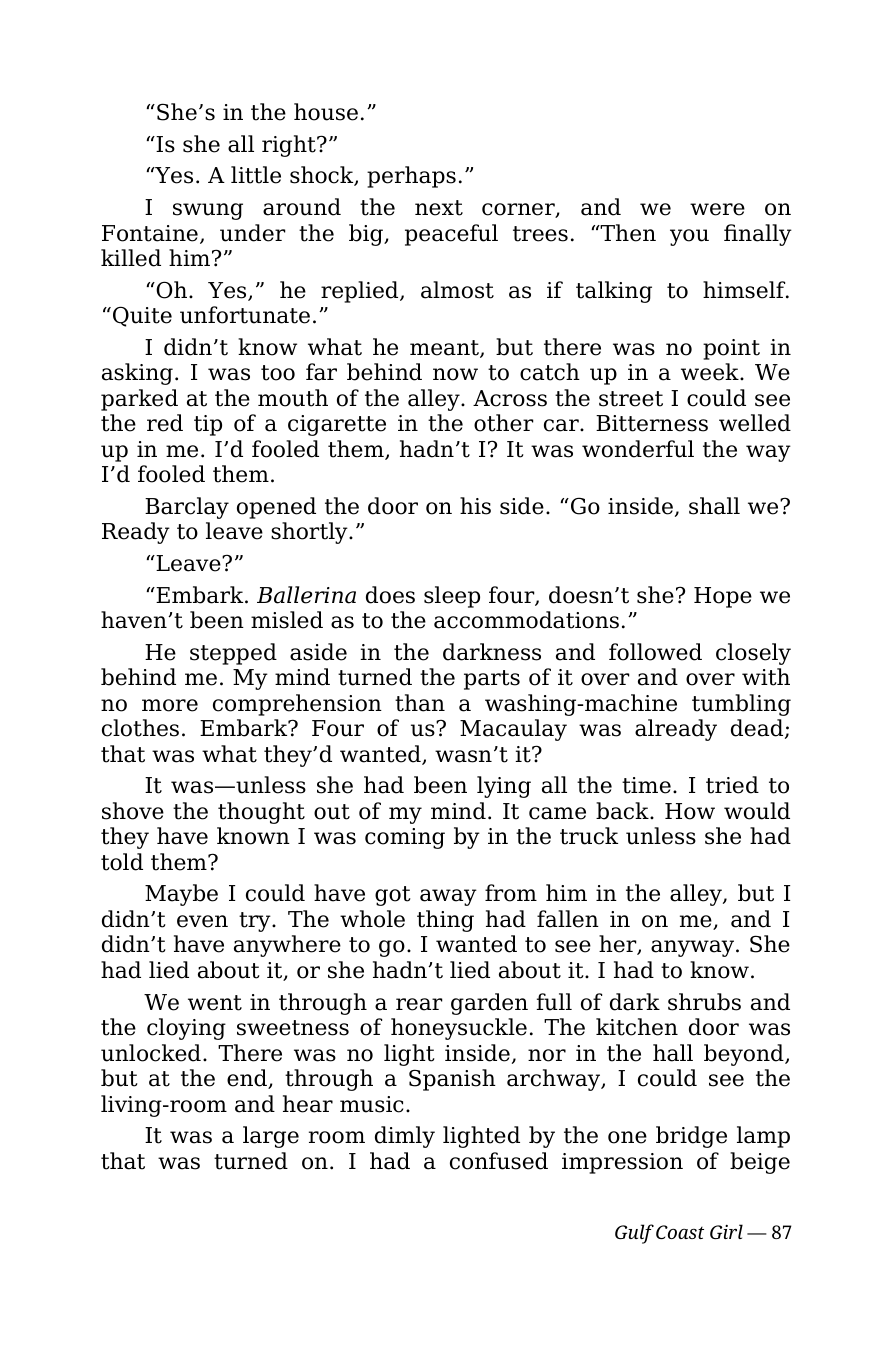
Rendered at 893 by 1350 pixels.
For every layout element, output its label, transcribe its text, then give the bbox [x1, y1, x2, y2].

text I didn’t know what he meant, but there was no point in asking. I was too far behind now to catch up in a week. We parked at the mouth of the alley. Across the street I could see the red tip of a cigarette in the other car. Bitterness welled up in me. I’d fooled them, hadn’t I? It was wonderful the way I’d fooled them. [101, 335, 792, 488]
text It was—unless she had been lying all the time. I tried to shove the thought out of my mind. It came back. How would they have known I was coming by in the truck unless she had told them? [101, 773, 792, 876]
text We went in through a rear garden full of dark shrubs and the cloying sweetness of honeysuckle. The kitchen door was unlocked. There was no light inside, nor in the hall beyond, but at the end, through a Spanish archway, I could see the living-room and hear music. [101, 990, 792, 1117]
text “Oh. Yes,” he replied, almost as if talking to himself. “Quite unfortunate.” [101, 278, 792, 329]
text “Leave?” [101, 551, 792, 577]
text “Is she all right?” [101, 132, 792, 158]
text He stepped aside in the darkness and followed closely behind me. My mind turned the parts of it over and over with no more comprehension than a washing-machine tumbling clothes. Embark? Four of us? Macaulay was already dead; that was what they’d wanted, wasn’t it? [101, 640, 792, 767]
text “Yes. A little shock, perhaps.” [101, 164, 792, 189]
text “Embark. Ballerina does sleep four, doesn’t she? Hope we haven’t been misled as to the accommodations.” [101, 583, 792, 634]
text “She’s in the house.” [101, 101, 792, 126]
text It was a large room dimly lighted by the one bridge lamp that was turned on. I had a confused impression of beige [101, 1123, 792, 1174]
text I swung around the next corner, and we were on Fontaine, under the big, peaceful trees. “Then you finally killed him?” [101, 195, 792, 272]
text Maybe I could have got away from him in the alley, but I didn’t even try. The whole thing had fallen in on me, and I didn’t have anywhere to go. I wanted to see her, anyway. She had lied about it, or she hadn’t lied about it. I had to know. [101, 882, 792, 984]
text Barclay opened the door on his side. “Go inside, shall we? Ready to leave shortly.” [101, 494, 792, 545]
